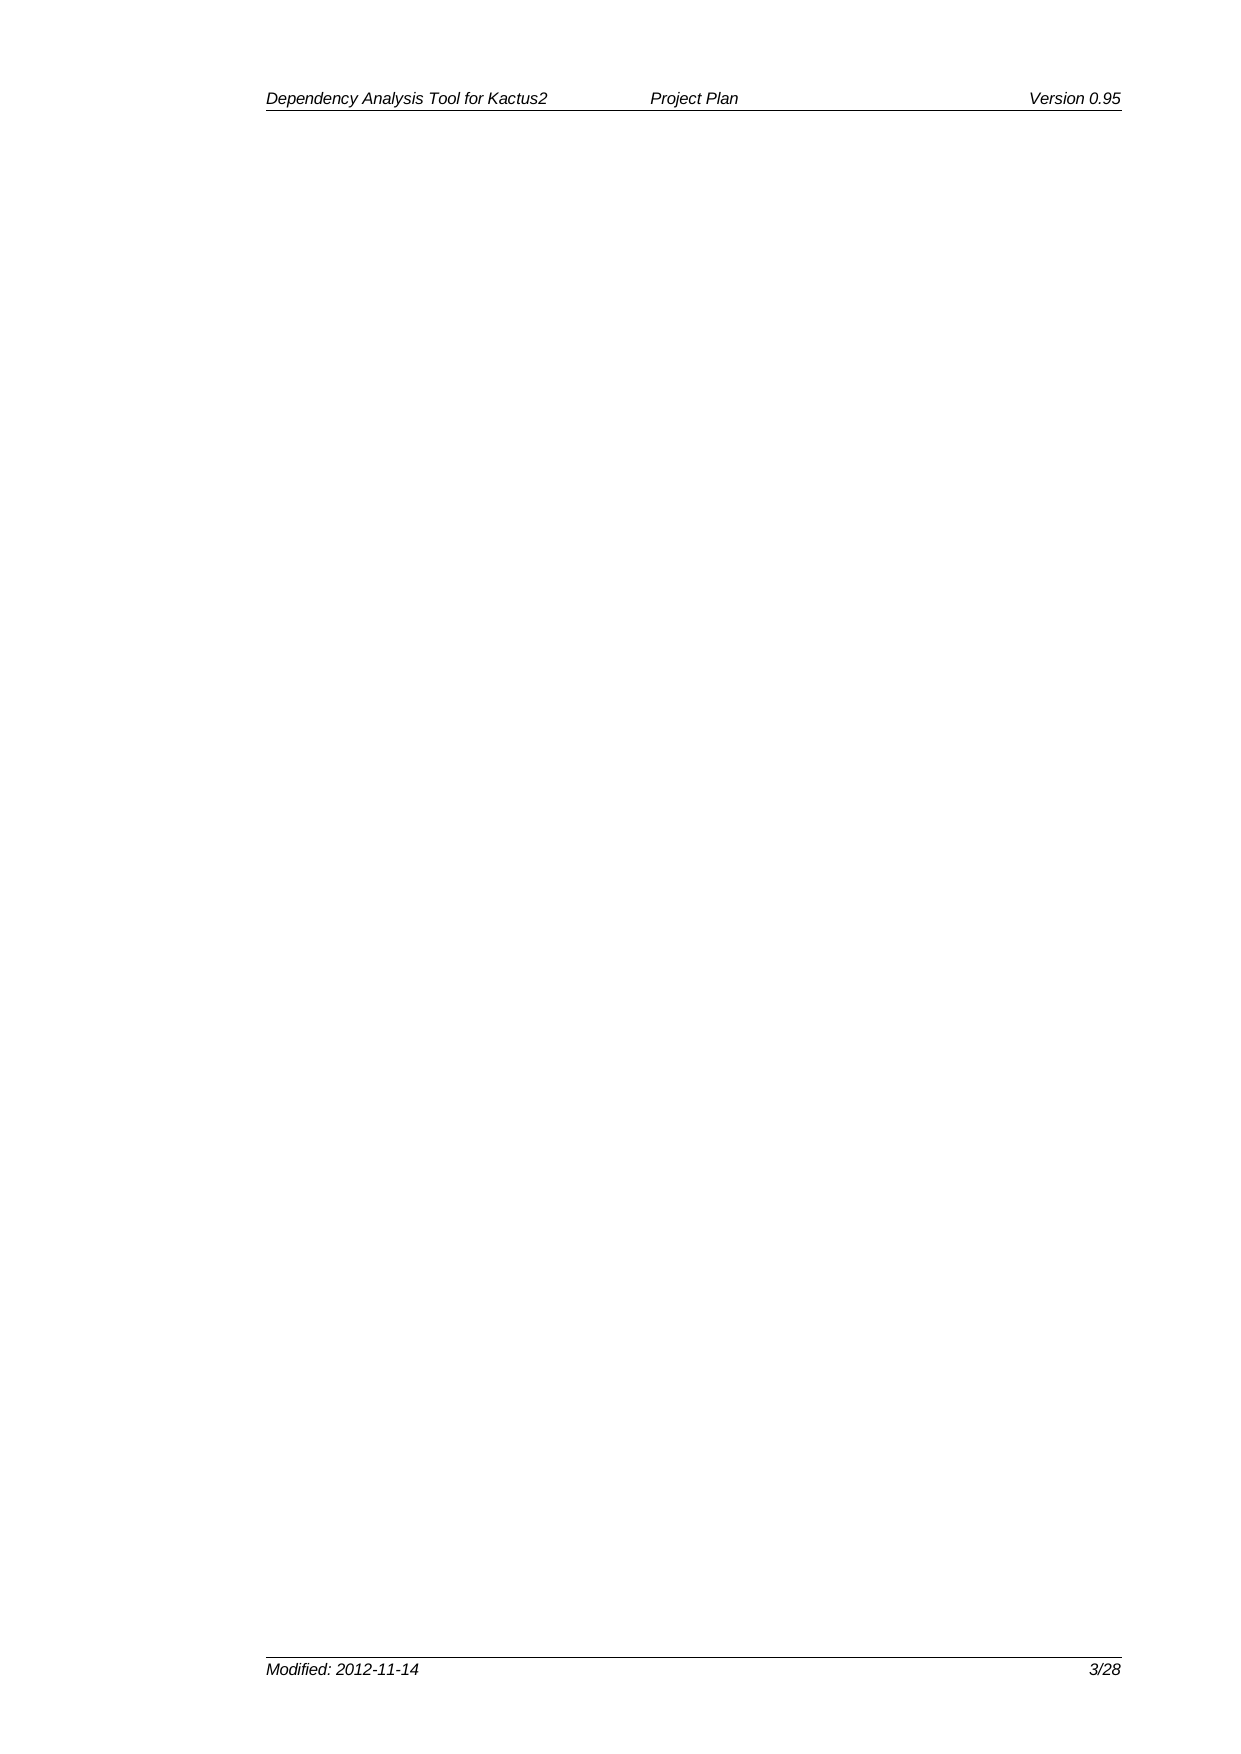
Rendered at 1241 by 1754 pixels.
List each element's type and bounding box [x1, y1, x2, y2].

table_cell [535, 207, 733, 261]
table_cell [266, 207, 375, 261]
table_cell [733, 207, 1121, 261]
table_cell [375, 207, 534, 261]
